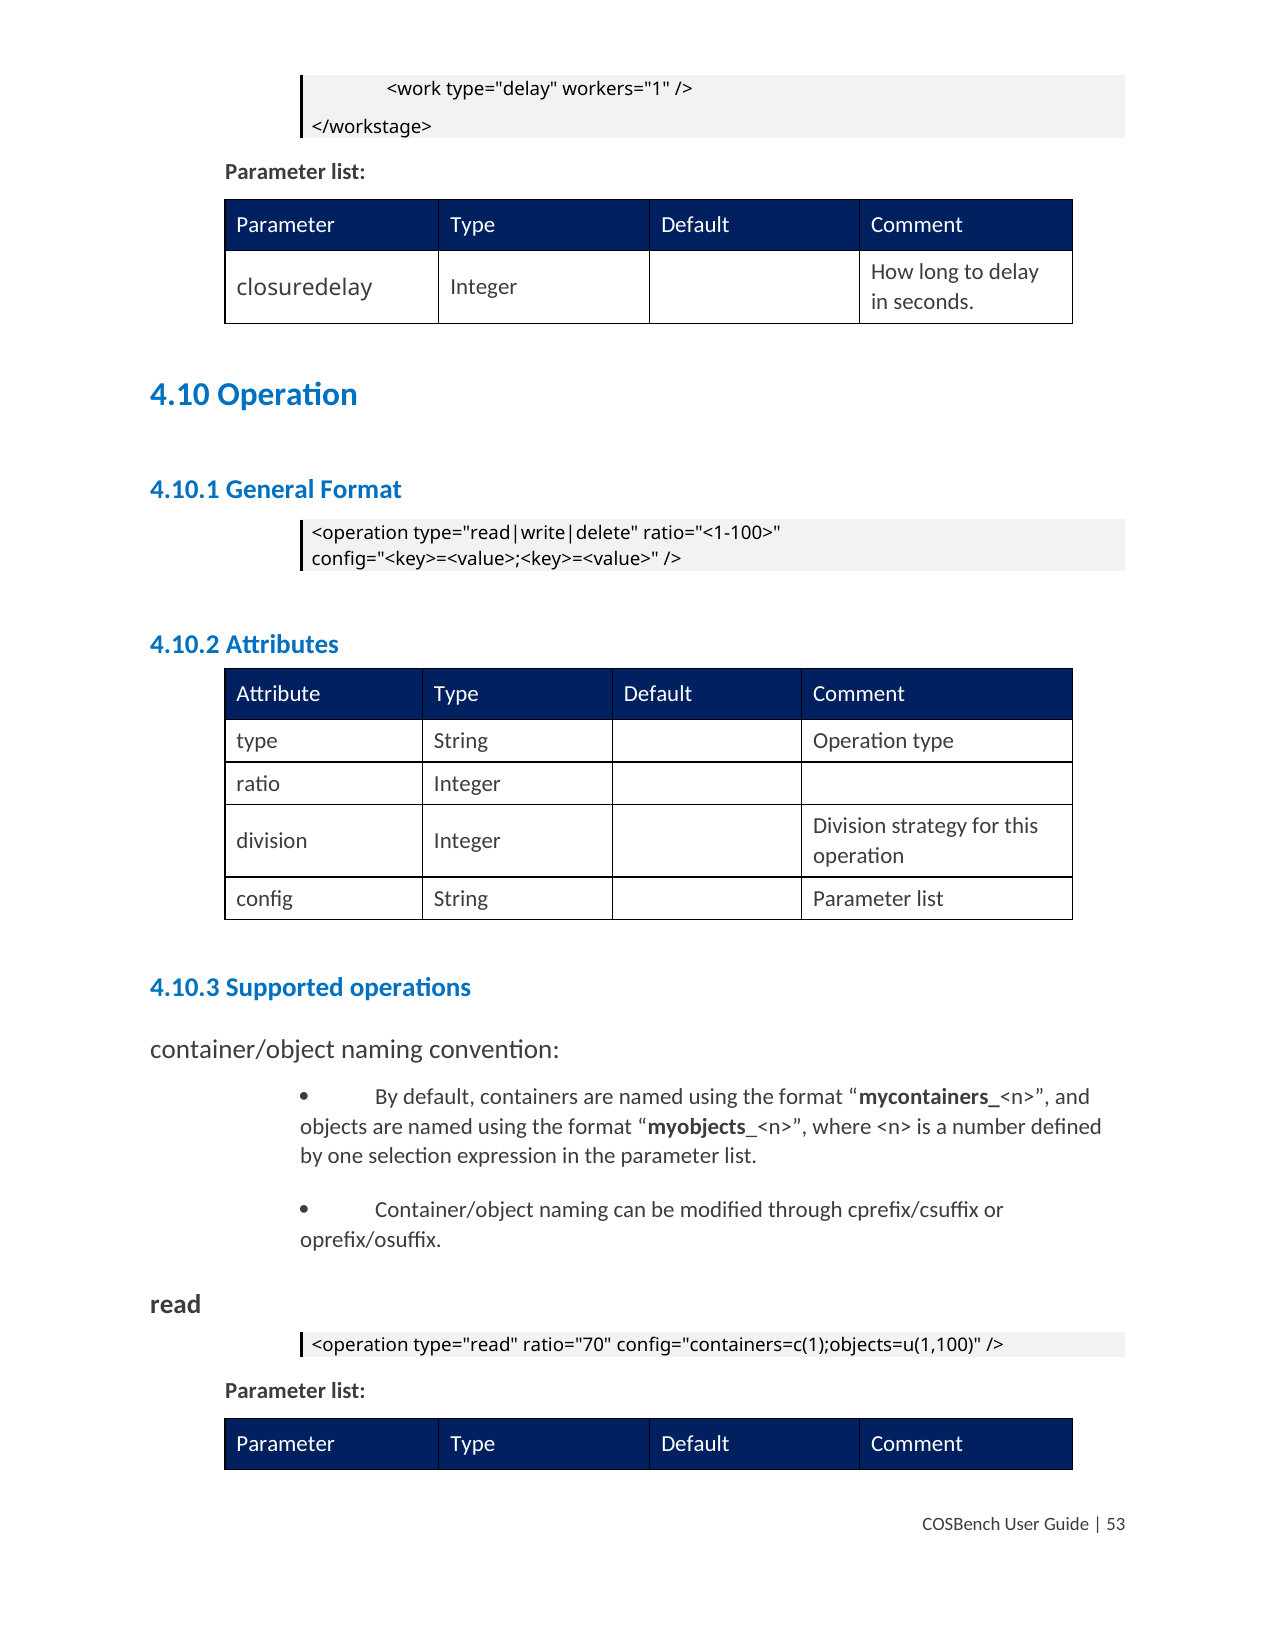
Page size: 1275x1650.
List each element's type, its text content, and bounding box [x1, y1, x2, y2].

table_cell config [226, 878, 422, 919]
table_header Parameter [226, 1419, 438, 1469]
subtitle read [150, 1288, 1125, 1321]
table_header Parameter [226, 200, 438, 250]
table_header Type [423, 669, 612, 719]
table_cell Integer [423, 805, 612, 876]
table_header Default [613, 669, 801, 719]
text Parameter list: [225, 157, 1125, 185]
table_cell [613, 763, 801, 804]
table_cell division [226, 805, 422, 876]
subtitle Supported operations [150, 970, 1125, 1003]
table_header Comment [860, 200, 1072, 250]
table_header Default [650, 200, 859, 250]
table_header Type [439, 200, 649, 250]
table_cell [650, 251, 859, 322]
table_cell [613, 878, 801, 919]
table_cell [613, 805, 801, 876]
table_cell closuredelay [226, 251, 438, 322]
table_header Attribute [226, 669, 422, 719]
table_cell [613, 720, 801, 761]
text <operation type="read" ratio="70" config="containers=c(1);objects=u(1,100)" /> [303, 1332, 1125, 1357]
table_cell [802, 763, 1072, 804]
text <operation type="read|write|delete" ratio="<1-100>" config="<key>=<value>;<key>=<value>" /> [300, 519, 1125, 571]
table_cell Integer [439, 251, 649, 322]
table_header Comment [802, 669, 1072, 719]
table_cell Operation type [802, 720, 1072, 761]
table_header Comment [860, 1419, 1072, 1469]
table_header Default [650, 1419, 859, 1469]
list Container/object naming can be modified through cprefix/csuffix or oprefix/osuffix. [300, 1196, 1125, 1253]
table_cell Parameter list [802, 878, 1072, 919]
subtitle General Format [150, 472, 1125, 505]
subtitle Attributes [150, 627, 1125, 660]
table_cell String [423, 878, 612, 919]
table_header Type [439, 1419, 649, 1469]
list By default, containers are named using the format “mycontainers_<n>”, and objects are named using the format “myobjects_<n>”, where <n> is a number defined by one selection expression in the parameter list. [300, 1082, 1125, 1169]
subtitle container/object naming convention: [150, 1032, 1125, 1065]
table_cell How long to delay in seconds. [860, 251, 1072, 322]
table_cell type [226, 720, 422, 761]
text Parameter list: [225, 1376, 1125, 1404]
text <work type="delay" workers="1" /> [303, 75, 1125, 101]
table_cell String [423, 720, 612, 761]
subtitle Operation [150, 373, 1125, 414]
table_cell Division strategy for this operation [802, 805, 1072, 876]
text </workstage> [303, 113, 1125, 138]
table_cell ratio [226, 763, 422, 804]
table_cell Integer [423, 763, 612, 804]
